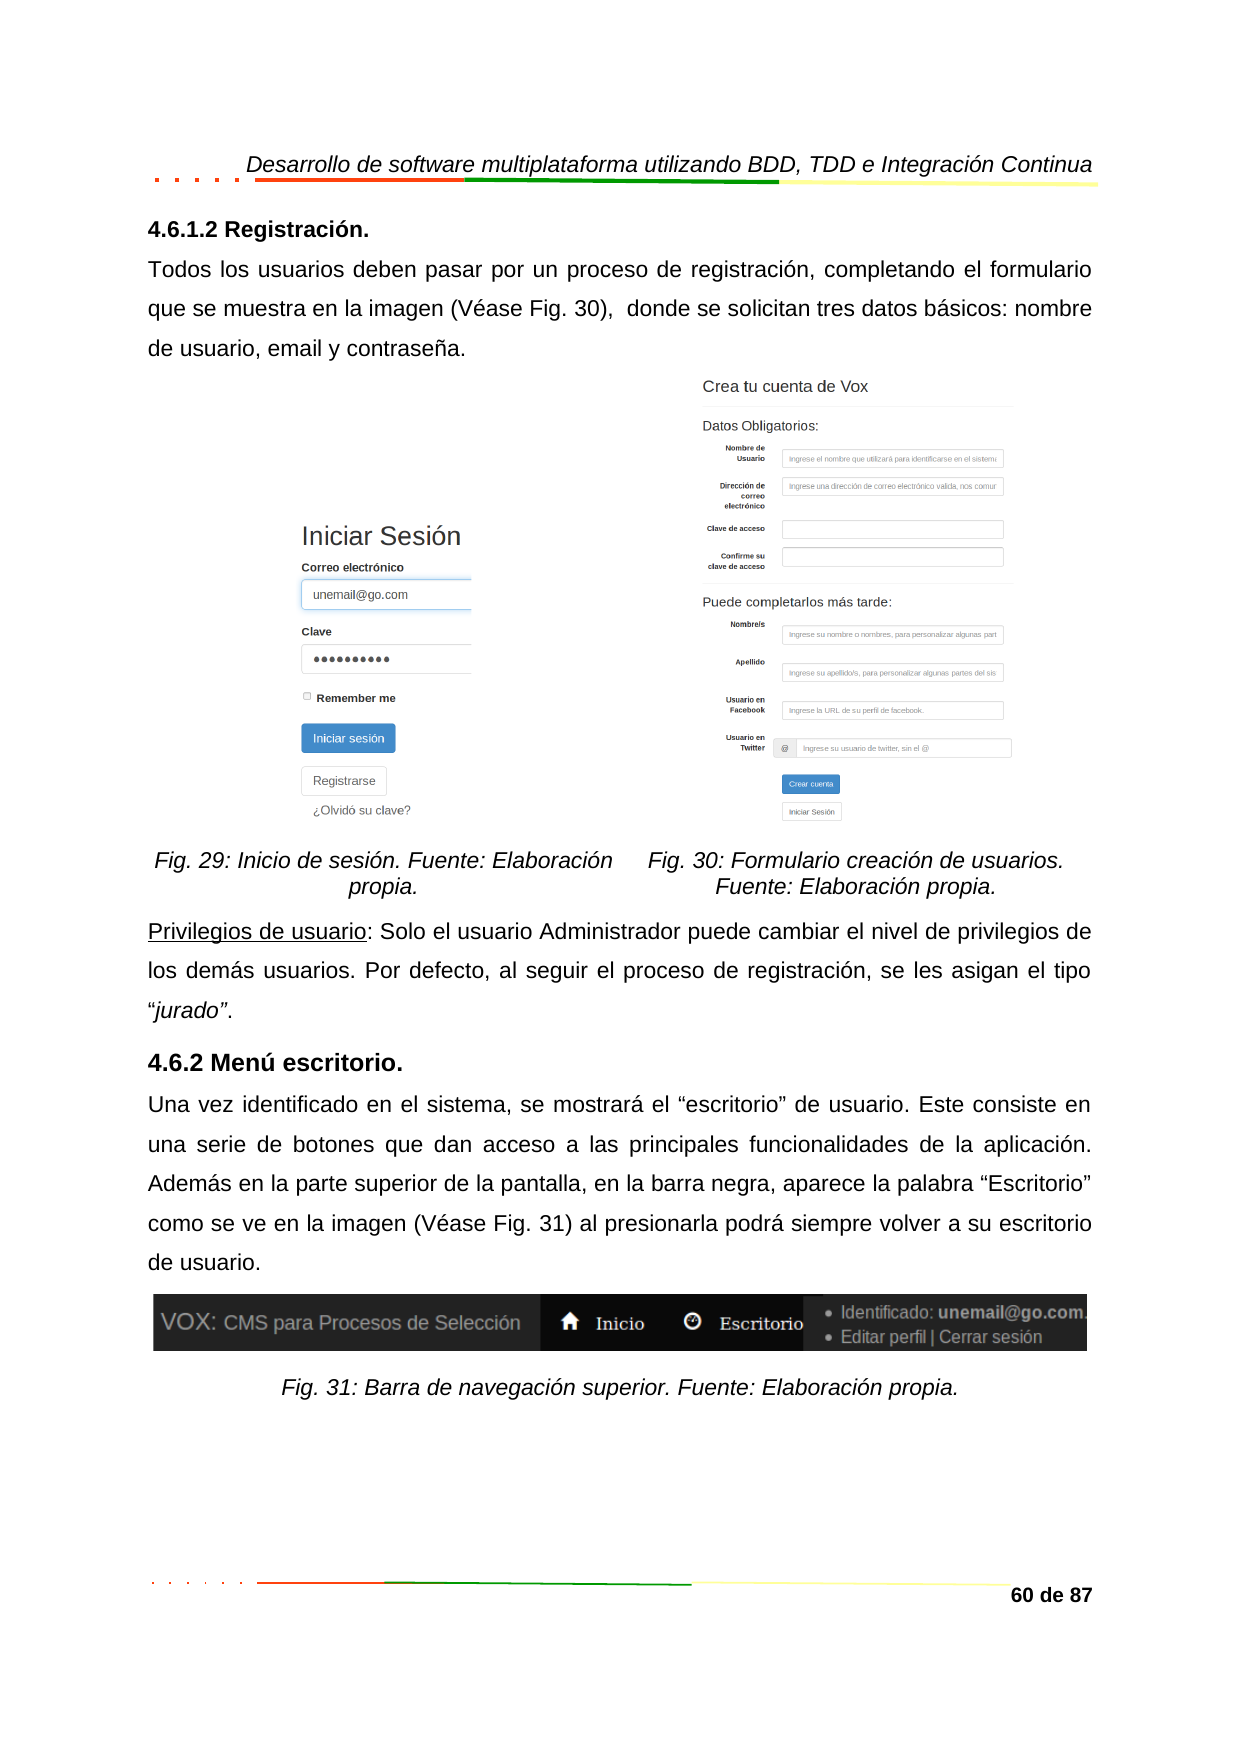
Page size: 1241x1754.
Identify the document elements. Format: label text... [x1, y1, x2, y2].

picture [153, 1294, 1087, 1351]
text Todos los usuarios deben pasar por un proceso de registración, completando el formulario que se muestra en la imagen (Véase Fig. 30), donde se solicitan tres datos básicos: nombre de usuario, email y contraseña. [148, 256, 1093, 361]
text Privilegios de usuario: Solo el usuario Administrador puede cambiar el nivel de privilegios de los demás usuarios. Por defecto, al seguir el proceso de registración, se les asigan el tipo “jurado”. [148, 918, 1093, 1023]
picture [295, 522, 472, 823]
table_header [148, 374, 619, 829]
table_cell Fig. 30: Formulario creación de usuarios. Fuente: Elaboración propia. [619, 829, 1093, 918]
table_header [619, 374, 1093, 829]
picture [698, 380, 1014, 823]
text 4.6.1.2 Registración. [148, 216, 1093, 243]
table_header [148, 1289, 1093, 1356]
text 4.6.2 Menú escritorio. [148, 1048, 1093, 1077]
table_cell Fig. 29: Inicio de sesión. Fuente: Elaboración propia. [148, 829, 619, 918]
text Una vez identificado en el sistema, se mostrará el “escritorio” de usuario. Este consiste en una serie de botones que dan acceso a las principales funcionalidades de la aplicación. Además en la parte superior de la pantalla, en la barra negra, aparece la palabra “Escritorio” como se ve en la imagen (Véase Fig. 31) al presionarla podrá siempre volver a su escritorio de usuario. [148, 1091, 1093, 1275]
table_cell Fig. 31: Barra de navegación superior. Fuente: Elaboración propia. [148, 1356, 1093, 1419]
